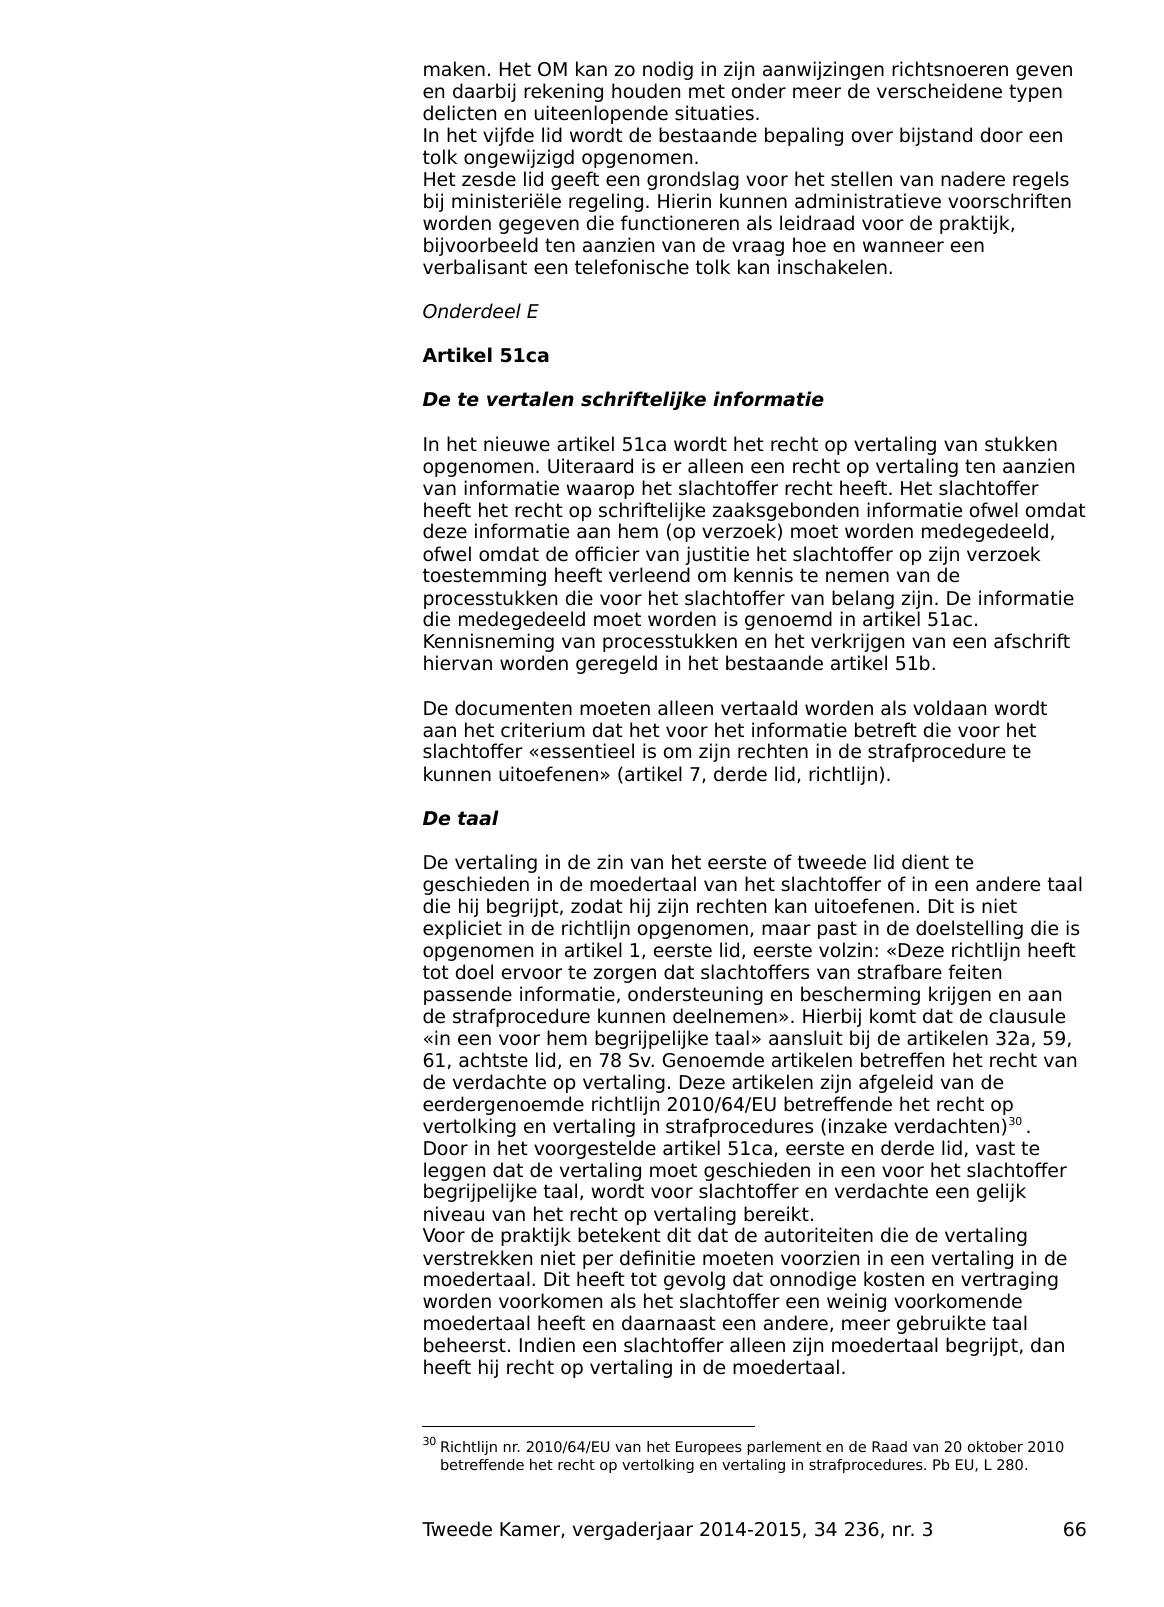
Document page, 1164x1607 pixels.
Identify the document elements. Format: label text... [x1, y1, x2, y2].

text Richtlijn nr. 2010/64/EU van het Europees parlement en de Raad van 20 oktober 2010 betreffende het recht op vertolking en vertaling in strafprocedures. Pb EU, L 280. [422, 1435, 1087, 1474]
text In het vijfde lid wordt de bestaande bepaling over bijstand door een tolk ongewijzigd opgenomen. [422, 125, 1087, 169]
text Door in het voorgestelde artikel 51ca, eerste en derde lid, vast te leggen dat de vertaling moet geschieden in een voor het slachtoffer begrijpelijke taal, wordt voor slachtoffer en verdachte een gelijk niveau van het recht op vertaling bereikt. [422, 1137, 1087, 1225]
text maken. Het OM kan zo nodig in zijn aanwijzingen richtsnoeren geven en daarbij rekening houden met onder meer de verscheidene typen delicten en uiteenlopende situaties. [422, 59, 1087, 125]
subtitle De te vertalen schriftelijke informatie [422, 389, 1087, 411]
text Het zesde lid geeft een grondslag voor het stellen van nadere regels bij ministeriële regeling. Hierin kunnen administratieve voorschriften worden gegeven die functioneren als leidraad voor de praktijk, bijvoorbeeld ten aanzien van de vraag hoe en wanneer een verbalisant een telefonische tolk kan inschakelen. [422, 169, 1087, 279]
subtitle Artikel 51ca [422, 345, 1087, 367]
text De documenten moeten alleen vertaald worden als voldaan wordt aan het criterium dat het voor het informatie betreft die voor het slachtoffer «essentieel is om zijn rechten in de strafprocedure te kunnen uitoefenen» (artikel 7, derde lid, richtlijn). [422, 697, 1087, 785]
text In het nieuwe artikel 51ca wordt het recht op vertaling van stukken opgenomen. Uiteraard is er alleen een recht op vertaling ten aanzien van informatie waarop het slachtoffer recht heeft. Het slachtoffer heeft het recht op schriftelijke zaaksgebonden informatie ofwel omdat deze informatie aan hem (op verzoek) moet worden medegedeeld, ofwel omdat de officier van justitie het slachtoffer op zijn verzoek toestemming heeft verleend om kennis te nemen van de processtukken die voor het slachtoffer van belang zijn. De informatie die medegedeeld moet worden is genoemd in artikel 51ac. Kennisneming van processtukken en het verkrijgen van een afschrift hiervan worden geregeld in het bestaande artikel 51b. [422, 433, 1087, 675]
text Voor de praktijk betekent dit dat de autoriteiten die de vertaling verstrekken niet per definitie moeten voorzien in een vertaling in de moedertaal. Dit heeft tot gevolg dat onnodige kosten en vertraging worden voorkomen als het slachtoffer een weinig voorkomende moedertaal heeft en daarnaast een andere, meer gebruikte taal beheerst. Indien een slachtoffer alleen zijn moedertaal begrijpt, dan heeft hij recht op vertaling in de moedertaal. [422, 1225, 1087, 1379]
subtitle De taal [422, 808, 1087, 829]
subtitle Onderdeel E [422, 301, 1087, 323]
text De vertaling in de zin van het eerste of tweede lid dient te geschieden in de moedertaal van het slachtoffer of in een andere taal die hij begrijpt, zodat hij zijn rechten kan uitoefenen. Dit is niet expliciet in de richtlijn opgenomen, maar past in de doelstelling die is opgenomen in artikel 1, eerste lid, eerste volzin: «Deze richtlijn heeft tot doel ervoor te zorgen dat slachtoffers van strafbare feiten passende informatie, ondersteuning en bescherming krijgen en aan de strafprocedure kunnen deelnemen». Hierbij komt dat de clausule «in een voor hem begrijpelijke taal» aansluit bij de artikelen 32a, 59, 61, achtste lid, en 78 Sv. Genoemde artikelen betreffen het recht van de verdachte op vertaling. Deze artikelen zijn afgeleid van de eerdergenoemde richtlijn 2010/64/EU betreffende het recht op vertolking en vertaling in strafprocedures (inzake verdachten). [422, 852, 1087, 1137]
